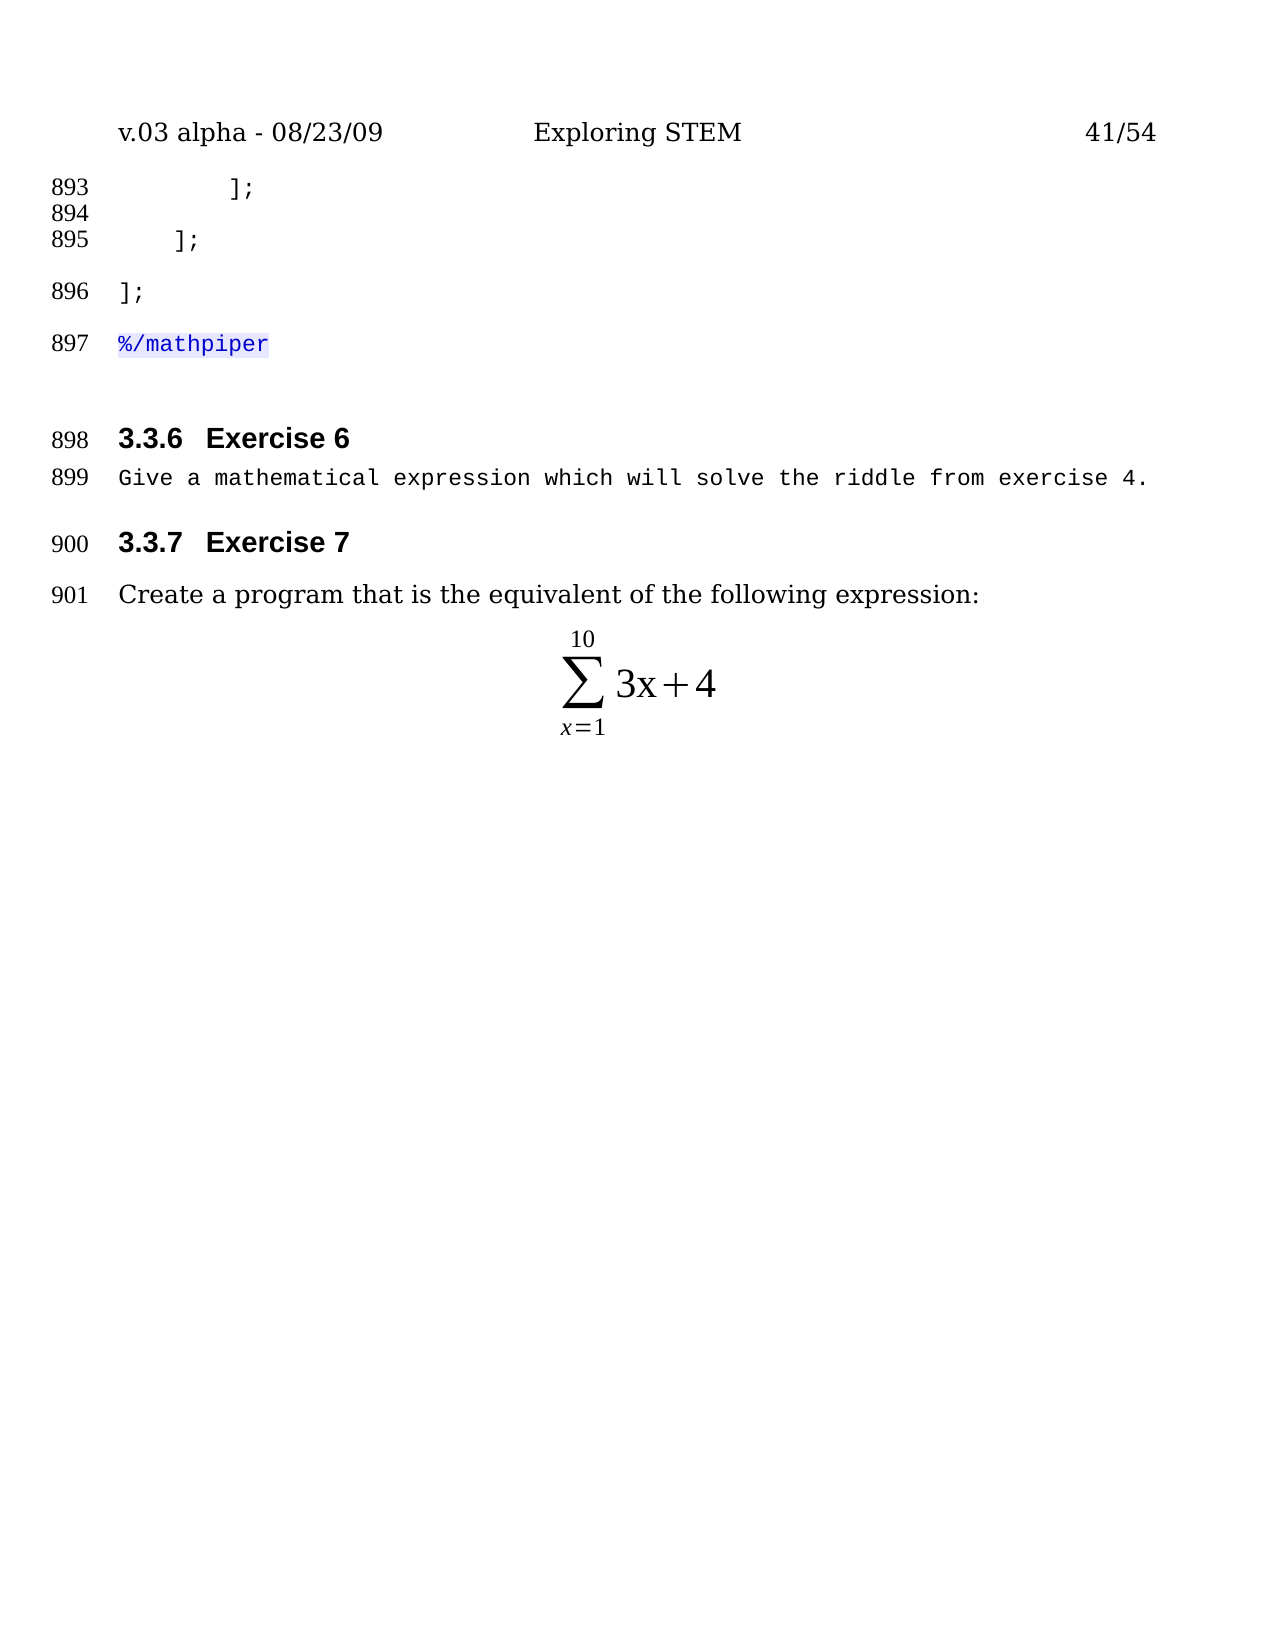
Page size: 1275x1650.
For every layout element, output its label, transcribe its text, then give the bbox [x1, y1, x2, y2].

text ]; [118, 281, 1157, 306]
subtitle Exercise 7 [118, 525, 1157, 559]
text ]; [118, 177, 1157, 203]
text Give a mathematical expression which will solve the riddle from exercise 4. [118, 466, 1157, 492]
text ]; [118, 229, 1157, 254]
text Create a program that is the equivalent of the following expression: [118, 580, 1157, 609]
text %/mathpiper [118, 332, 1157, 358]
subtitle Exercise 6 [118, 421, 1157, 454]
